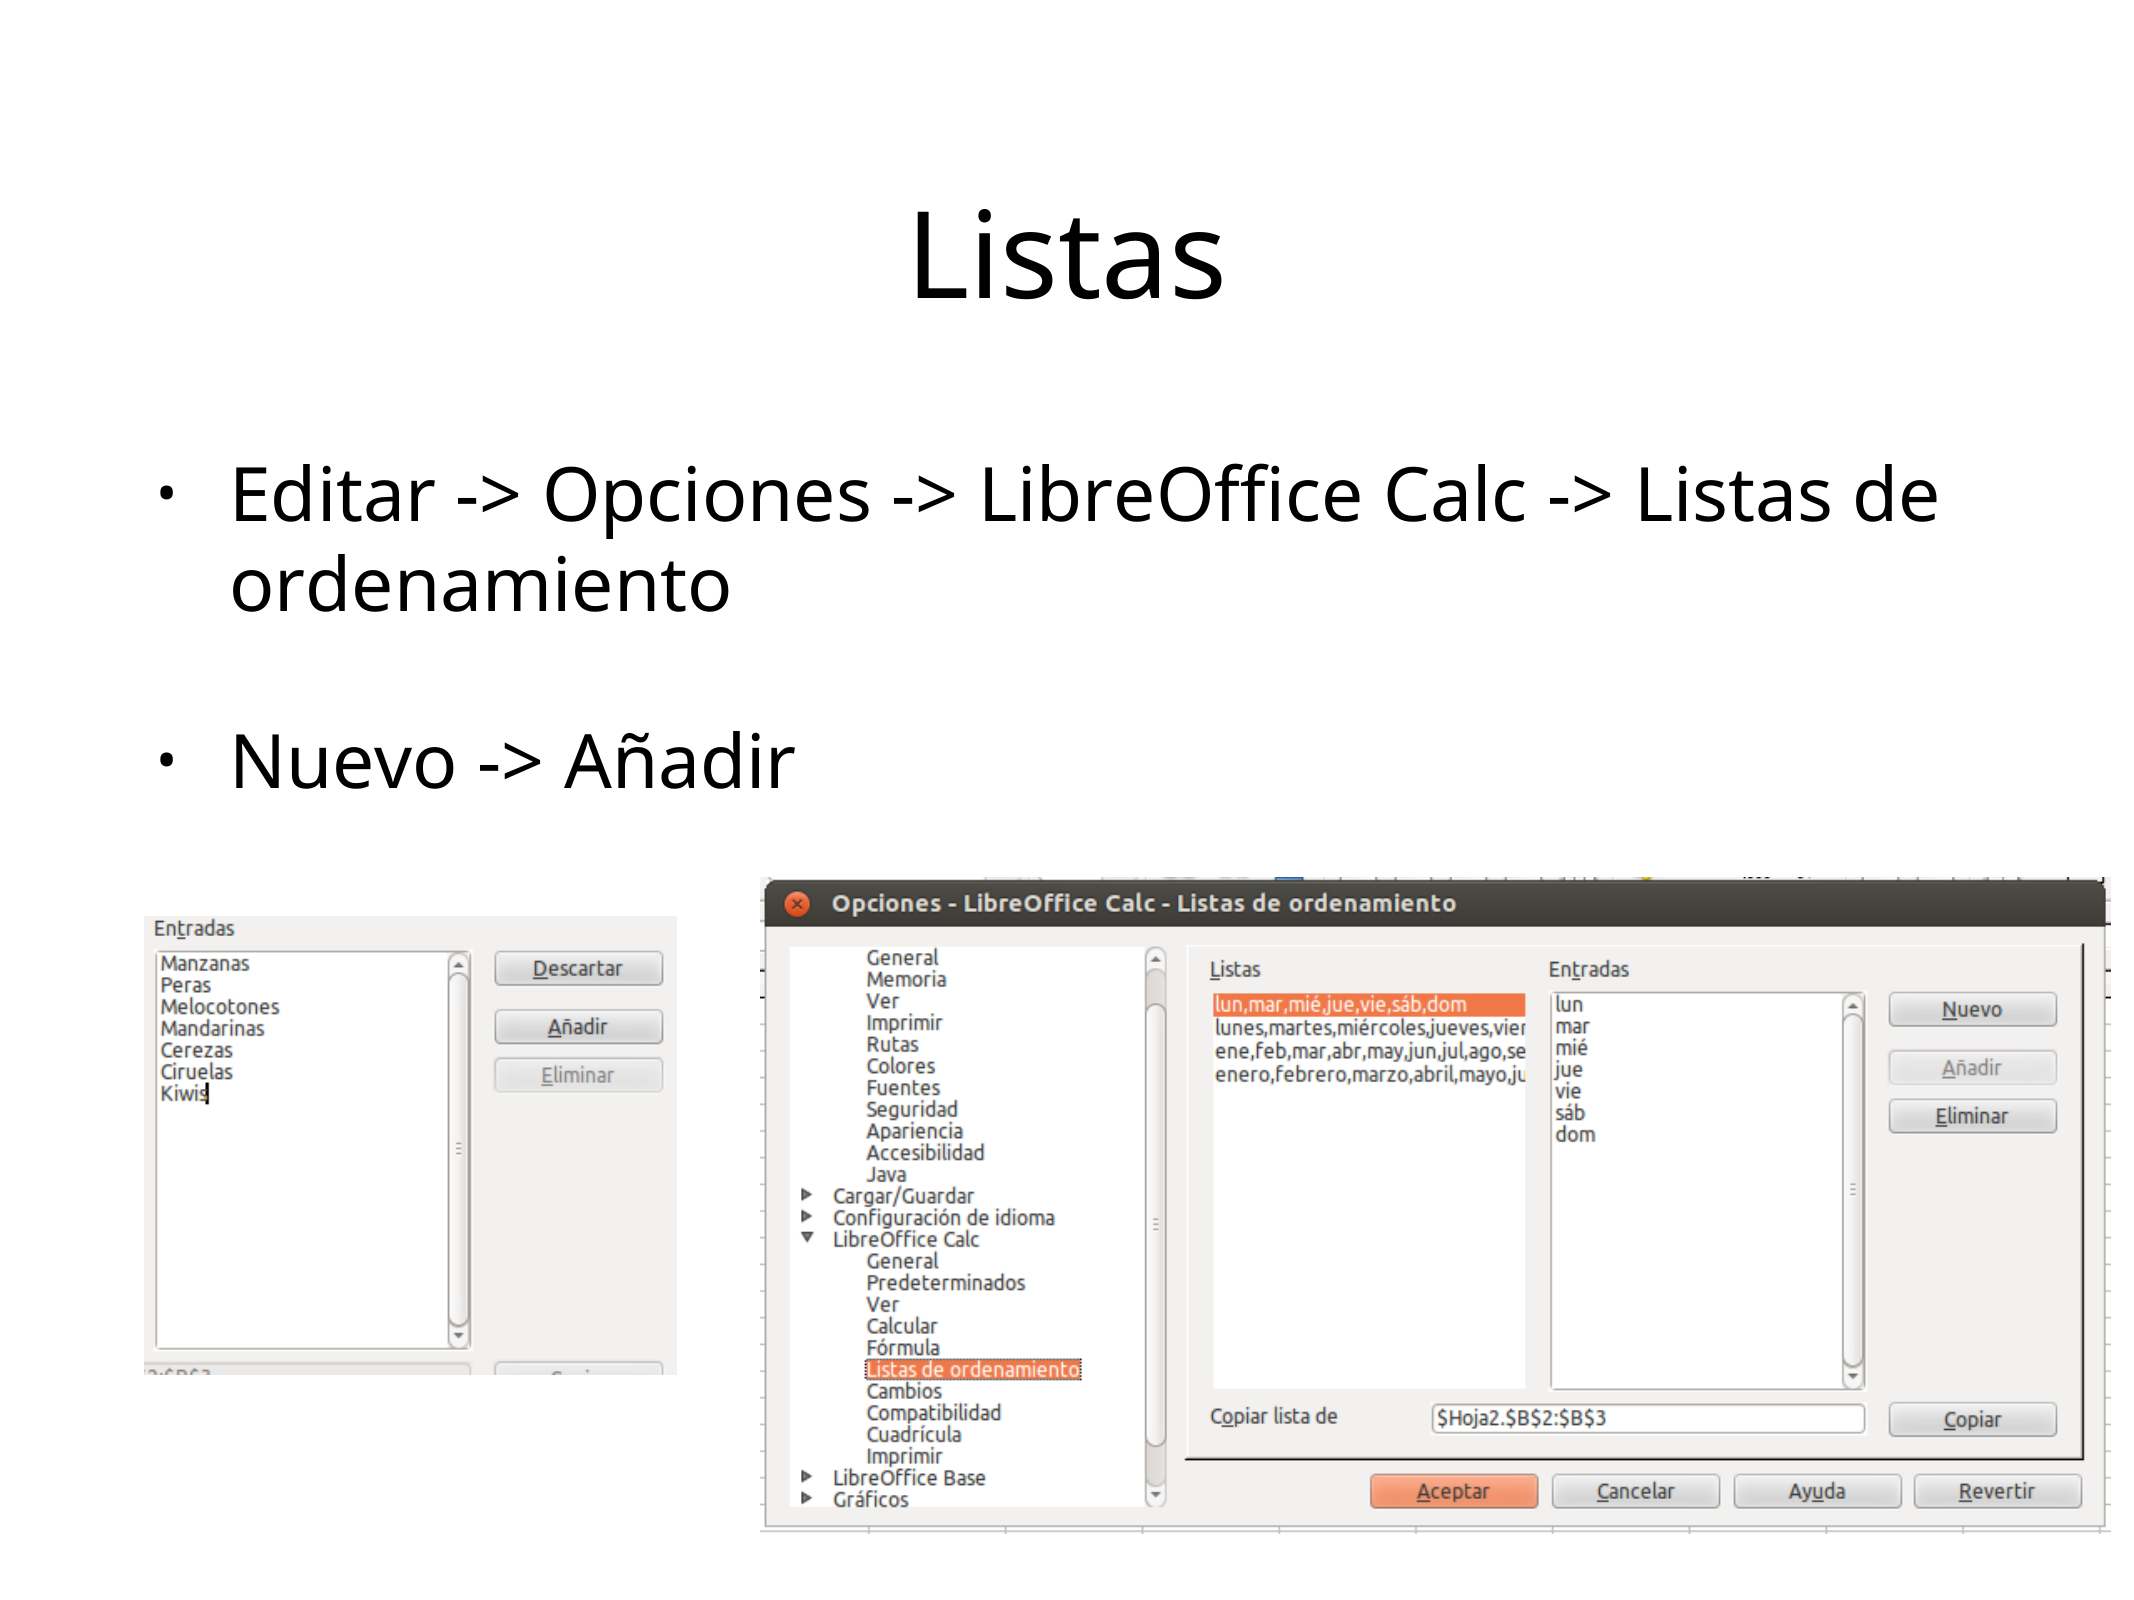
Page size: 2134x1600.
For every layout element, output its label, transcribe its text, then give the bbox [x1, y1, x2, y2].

picture [144, 916, 677, 1375]
list Editar -> Opciones -> LibreOffice Calc -> Listas de ordenamiento Nuevo -> Añadir [156, 427, 1978, 824]
title Listas [156, 72, 1978, 427]
picture [760, 877, 2111, 1534]
